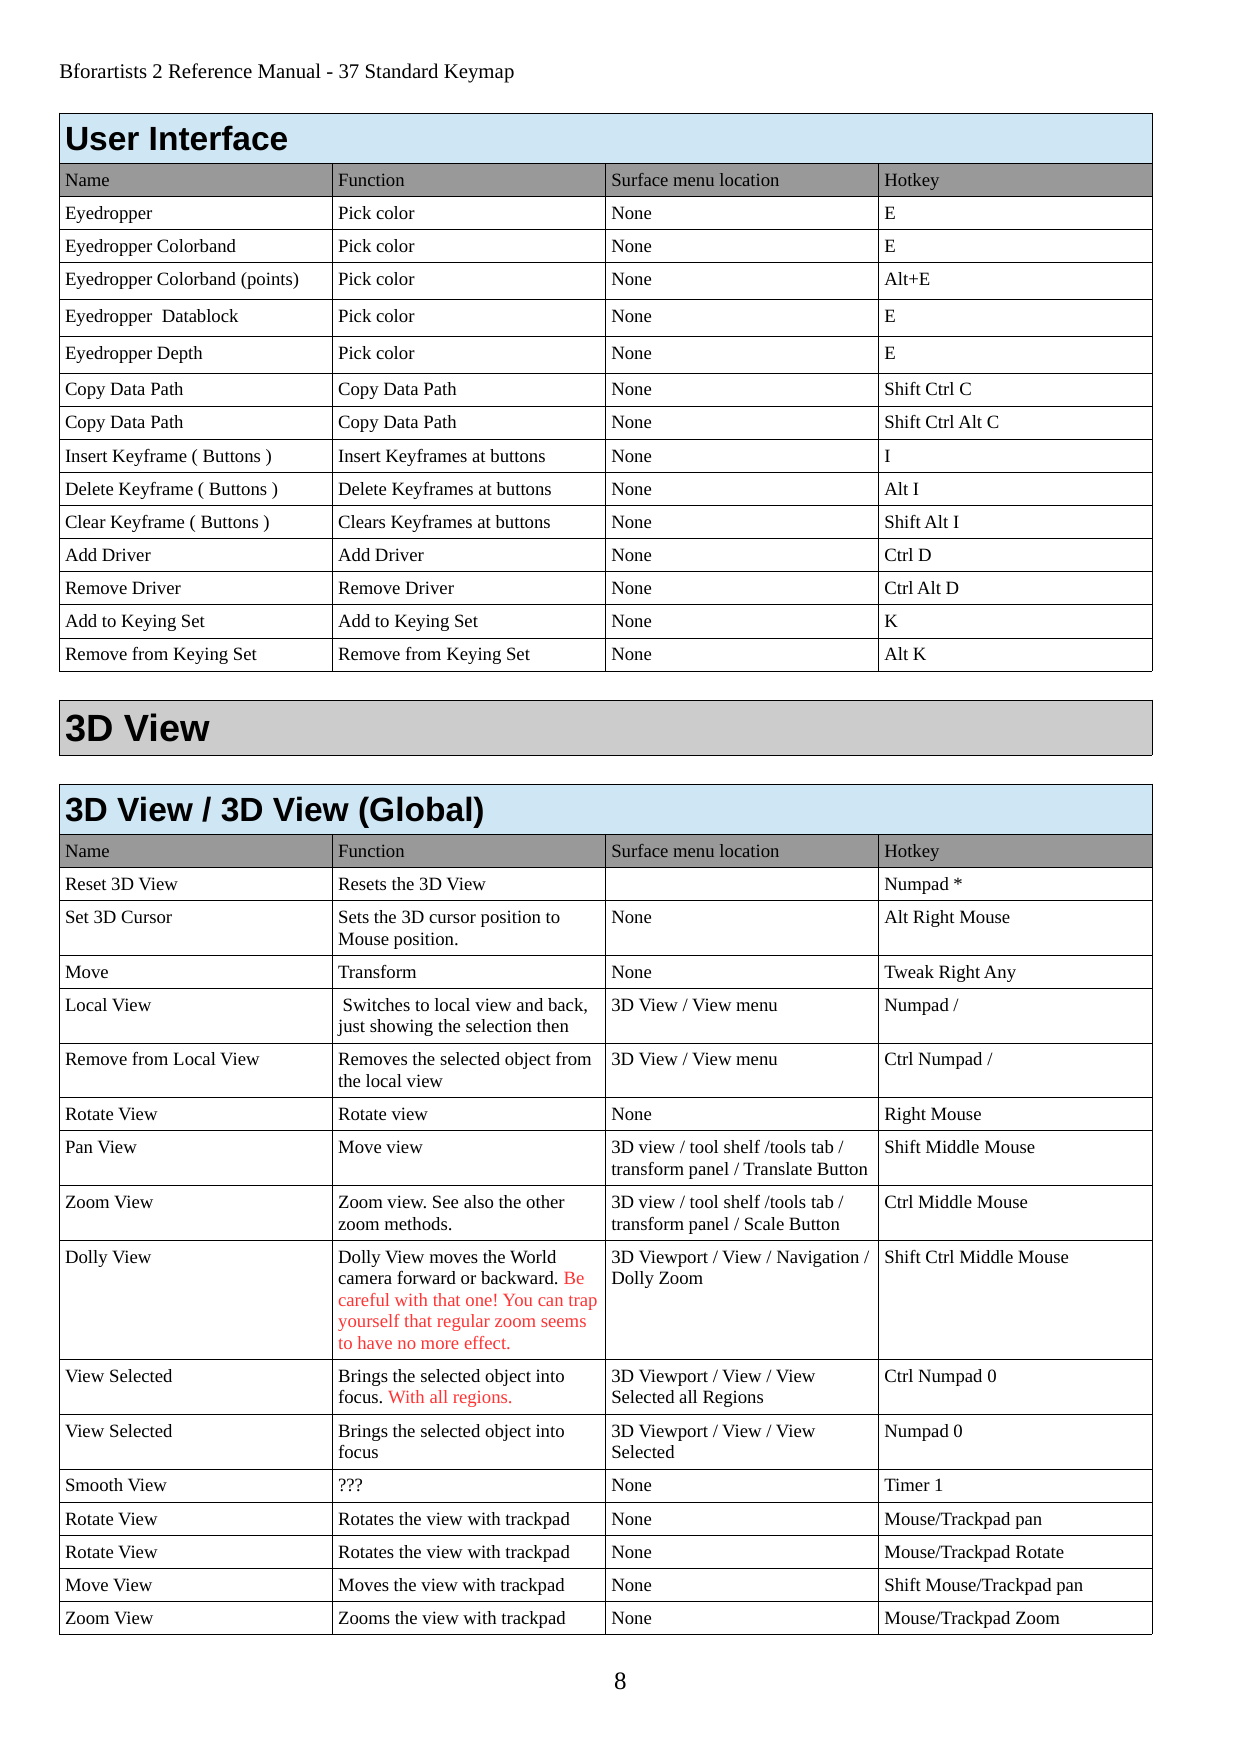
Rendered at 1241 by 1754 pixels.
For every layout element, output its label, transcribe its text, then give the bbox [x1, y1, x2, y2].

table_cell Ctrl Middle Mouse [879, 1186, 1152, 1240]
table_cell Name [60, 164, 332, 196]
table_cell Dolly View [60, 1241, 332, 1359]
table_cell Sets the 3D cursor position to Mouse position. [333, 901, 605, 955]
table_cell Remove from Keying Set [60, 639, 332, 671]
table_cell Set 3D Cursor [60, 901, 332, 955]
table_cell Switches to local view and back, just showing the selection then [333, 989, 605, 1042]
table_cell K [879, 605, 1152, 637]
table_cell Copy Data Path [60, 407, 332, 439]
table_cell Ctrl Numpad 0 [879, 1360, 1152, 1414]
table_cell Shift Mouse/Trackpad pan [879, 1569, 1152, 1601]
table_cell None [606, 440, 878, 472]
table_cell Zoom view. See also the other zoom methods. [333, 1186, 605, 1240]
table_cell Rotate View [60, 1098, 332, 1130]
table_cell E [879, 197, 1152, 229]
table_cell Surface menu location [606, 835, 878, 867]
table_cell Right Mouse [879, 1098, 1152, 1130]
table_cell None [606, 263, 878, 299]
table_cell Eyedropper Colorband [60, 230, 332, 262]
table_cell Delete Keyframe ( Buttons ) [60, 473, 332, 505]
table_cell 3D Viewport / View / View Selected [606, 1415, 878, 1468]
table_cell None [606, 300, 878, 336]
table_cell Eyedropper [60, 197, 332, 229]
table_cell None [606, 374, 878, 406]
table_cell None [606, 1098, 878, 1130]
table_cell None [606, 473, 878, 505]
table_cell Hotkey [879, 164, 1152, 196]
table_cell Pick color [333, 263, 605, 299]
table_cell None [606, 605, 878, 637]
table_cell None [606, 506, 878, 538]
table_cell None [606, 1536, 878, 1568]
table_cell 3D View / View menu [606, 989, 878, 1042]
table_cell Remove Driver [333, 572, 605, 604]
table_cell Shift Alt I [879, 506, 1152, 538]
table_cell Mouse/Trackpad Zoom [879, 1602, 1152, 1634]
table_cell View Selected [60, 1360, 332, 1414]
table_cell Tweak Right Any [879, 956, 1152, 988]
table_cell None [606, 956, 878, 988]
table_cell E [879, 230, 1152, 262]
table_cell Surface menu location [606, 164, 878, 196]
table_cell Remove from Local View [60, 1044, 332, 1097]
table_cell None [606, 197, 878, 229]
table_cell Brings the selected object into focus [333, 1415, 605, 1468]
table_cell Rotates the view with trackpad [333, 1536, 605, 1568]
table_cell Add to Keying Set [60, 605, 332, 637]
table_cell Smooth View [60, 1470, 332, 1502]
table_cell Rotate view [333, 1098, 605, 1130]
table_cell Shift Ctrl C [879, 374, 1152, 406]
table_cell 3D Viewport / View / View Selected all Regions [606, 1360, 878, 1414]
table_cell Clears Keyframes at buttons [333, 506, 605, 538]
table_cell Function [333, 164, 605, 196]
table_cell Rotate View [60, 1503, 332, 1535]
table_cell Mouse/Trackpad Rotate [879, 1536, 1152, 1568]
table_cell 3D view / tool shelf /tools tab / transform panel / Translate Button [606, 1131, 878, 1185]
table_header 3D View [60, 701, 1152, 755]
table_cell Move [60, 956, 332, 988]
table_cell Ctrl Alt D [879, 572, 1152, 604]
table_cell Mouse/Trackpad pan [879, 1503, 1152, 1535]
table_cell Numpad 0 [879, 1415, 1152, 1468]
table_cell Delete Keyframes at buttons [333, 473, 605, 505]
table_cell Ctrl D [879, 539, 1152, 571]
table_cell Remove from Keying Set [333, 639, 605, 671]
table_cell Add Driver [60, 539, 332, 571]
table_cell Zooms the view with trackpad [333, 1602, 605, 1634]
table_cell Eyedropper Datablock [60, 300, 332, 336]
table_cell Pick color [333, 230, 605, 262]
table_header 3D View / 3D View (Global) [60, 785, 1152, 834]
table_header User Interface [60, 114, 1152, 163]
table_cell [606, 868, 878, 900]
table_cell Timer 1 [879, 1470, 1152, 1502]
table_cell Numpad * [879, 868, 1152, 900]
table_cell None [606, 1503, 878, 1535]
table_cell None [606, 572, 878, 604]
table_cell Pick color [333, 300, 605, 336]
table_cell Shift Ctrl Alt C [879, 407, 1152, 439]
table_cell Move View [60, 1569, 332, 1601]
table_cell None [606, 901, 878, 955]
table_cell ??? [333, 1470, 605, 1502]
table_cell Insert Keyframes at buttons [333, 440, 605, 472]
table_cell Transform [333, 956, 605, 988]
table_cell Alt I [879, 473, 1152, 505]
table_cell Shift Ctrl Middle Mouse [879, 1241, 1152, 1359]
table_cell E [879, 300, 1152, 336]
table_cell Alt K [879, 639, 1152, 671]
table_cell Pick color [333, 197, 605, 229]
table_cell Ctrl Numpad / [879, 1044, 1152, 1097]
table_cell Alt Right Mouse [879, 901, 1152, 955]
table_cell 3D view / tool shelf /tools tab / transform panel / Scale Button [606, 1186, 878, 1240]
table_cell E [879, 337, 1152, 372]
table_cell None [606, 539, 878, 571]
table_cell Shift Middle Mouse [879, 1131, 1152, 1185]
table_cell Numpad / [879, 989, 1152, 1042]
table_cell Name [60, 835, 332, 867]
table_cell Removes the selected object from the local view [333, 1044, 605, 1097]
table_cell 3D View / View menu [606, 1044, 878, 1097]
table_cell Rotates the view with trackpad [333, 1503, 605, 1535]
table_cell Hotkey [879, 835, 1152, 867]
table_cell None [606, 337, 878, 372]
table_cell Reset 3D View [60, 868, 332, 900]
table_cell Zoom View [60, 1602, 332, 1634]
table_cell Resets the 3D View [333, 868, 605, 900]
table_cell Rotate View [60, 1536, 332, 1568]
table_cell Copy Data Path [333, 374, 605, 406]
table_cell Local View [60, 989, 332, 1042]
table_cell Insert Keyframe ( Buttons ) [60, 440, 332, 472]
table_cell Zoom View [60, 1186, 332, 1240]
table_cell None [606, 1470, 878, 1502]
table_cell Alt+E [879, 263, 1152, 299]
table_cell Pan View [60, 1131, 332, 1185]
table_cell Copy Data Path [60, 374, 332, 406]
table_cell Brings the selected object into focus. With all regions. [333, 1360, 605, 1414]
table_cell None [606, 639, 878, 671]
table_cell Add to Keying Set [333, 605, 605, 637]
table_cell Pick color [333, 337, 605, 372]
table_cell None [606, 1602, 878, 1634]
table_cell Eyedropper Colorband (points) [60, 263, 332, 299]
table_cell Remove Driver [60, 572, 332, 604]
table_cell Add Driver [333, 539, 605, 571]
table_cell Clear Keyframe ( Buttons ) [60, 506, 332, 538]
table_cell View Selected [60, 1415, 332, 1468]
table_cell Moves the view with trackpad [333, 1569, 605, 1601]
table_cell Eyedropper Depth [60, 337, 332, 372]
table_cell Move view [333, 1131, 605, 1185]
table_cell 3D Viewport / View / Navigation / Dolly Zoom [606, 1241, 878, 1359]
table_cell Copy Data Path [333, 407, 605, 439]
table_cell I [879, 440, 1152, 472]
table_cell Function [333, 835, 605, 867]
table_cell None [606, 1569, 878, 1601]
table_cell None [606, 230, 878, 262]
table_cell Dolly View moves the World camera forward or backward. Be careful with that one! You can trap yourself that regular zoom seems to have no more effect. [333, 1241, 605, 1359]
table_cell None [606, 407, 878, 439]
